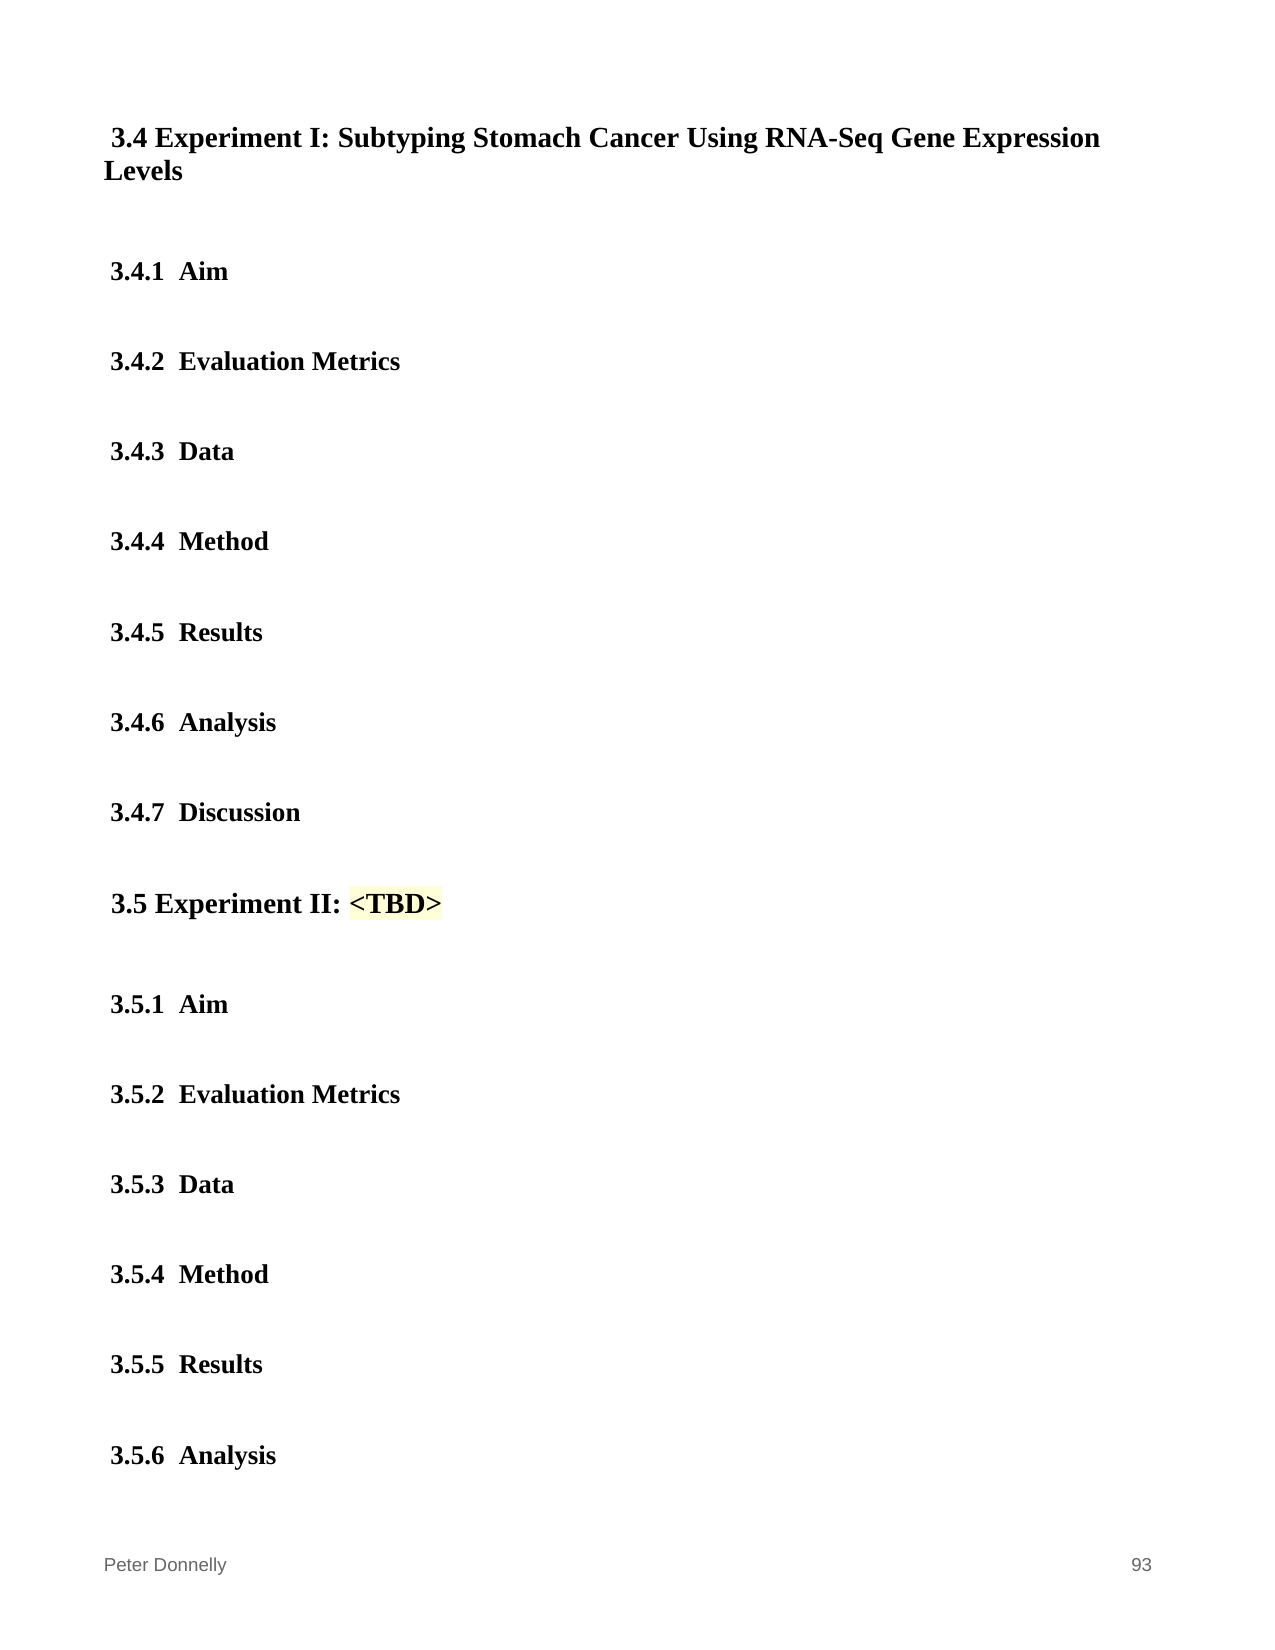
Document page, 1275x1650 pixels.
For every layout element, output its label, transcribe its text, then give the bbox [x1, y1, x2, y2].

subtitle Results [103, 616, 1181, 647]
subtitle Experiment I: Subtyping Stomach Cancer Using RNA-Seq Gene Expression Levels [103, 120, 1181, 187]
subtitle Experiment II: <TBD> [103, 886, 1181, 920]
subtitle Evaluation Metrics [103, 345, 1181, 376]
subtitle Analysis [103, 706, 1181, 737]
subtitle Method [103, 1258, 1181, 1289]
subtitle Discussion [103, 796, 1181, 827]
subtitle Data [103, 1168, 1181, 1199]
subtitle Data [103, 435, 1181, 466]
subtitle Analysis [103, 1439, 1181, 1470]
subtitle Results [103, 1348, 1181, 1380]
subtitle Evaluation Metrics [103, 1078, 1181, 1109]
subtitle Method [103, 525, 1181, 557]
subtitle Aim [103, 255, 1181, 286]
subtitle Aim [103, 988, 1181, 1019]
